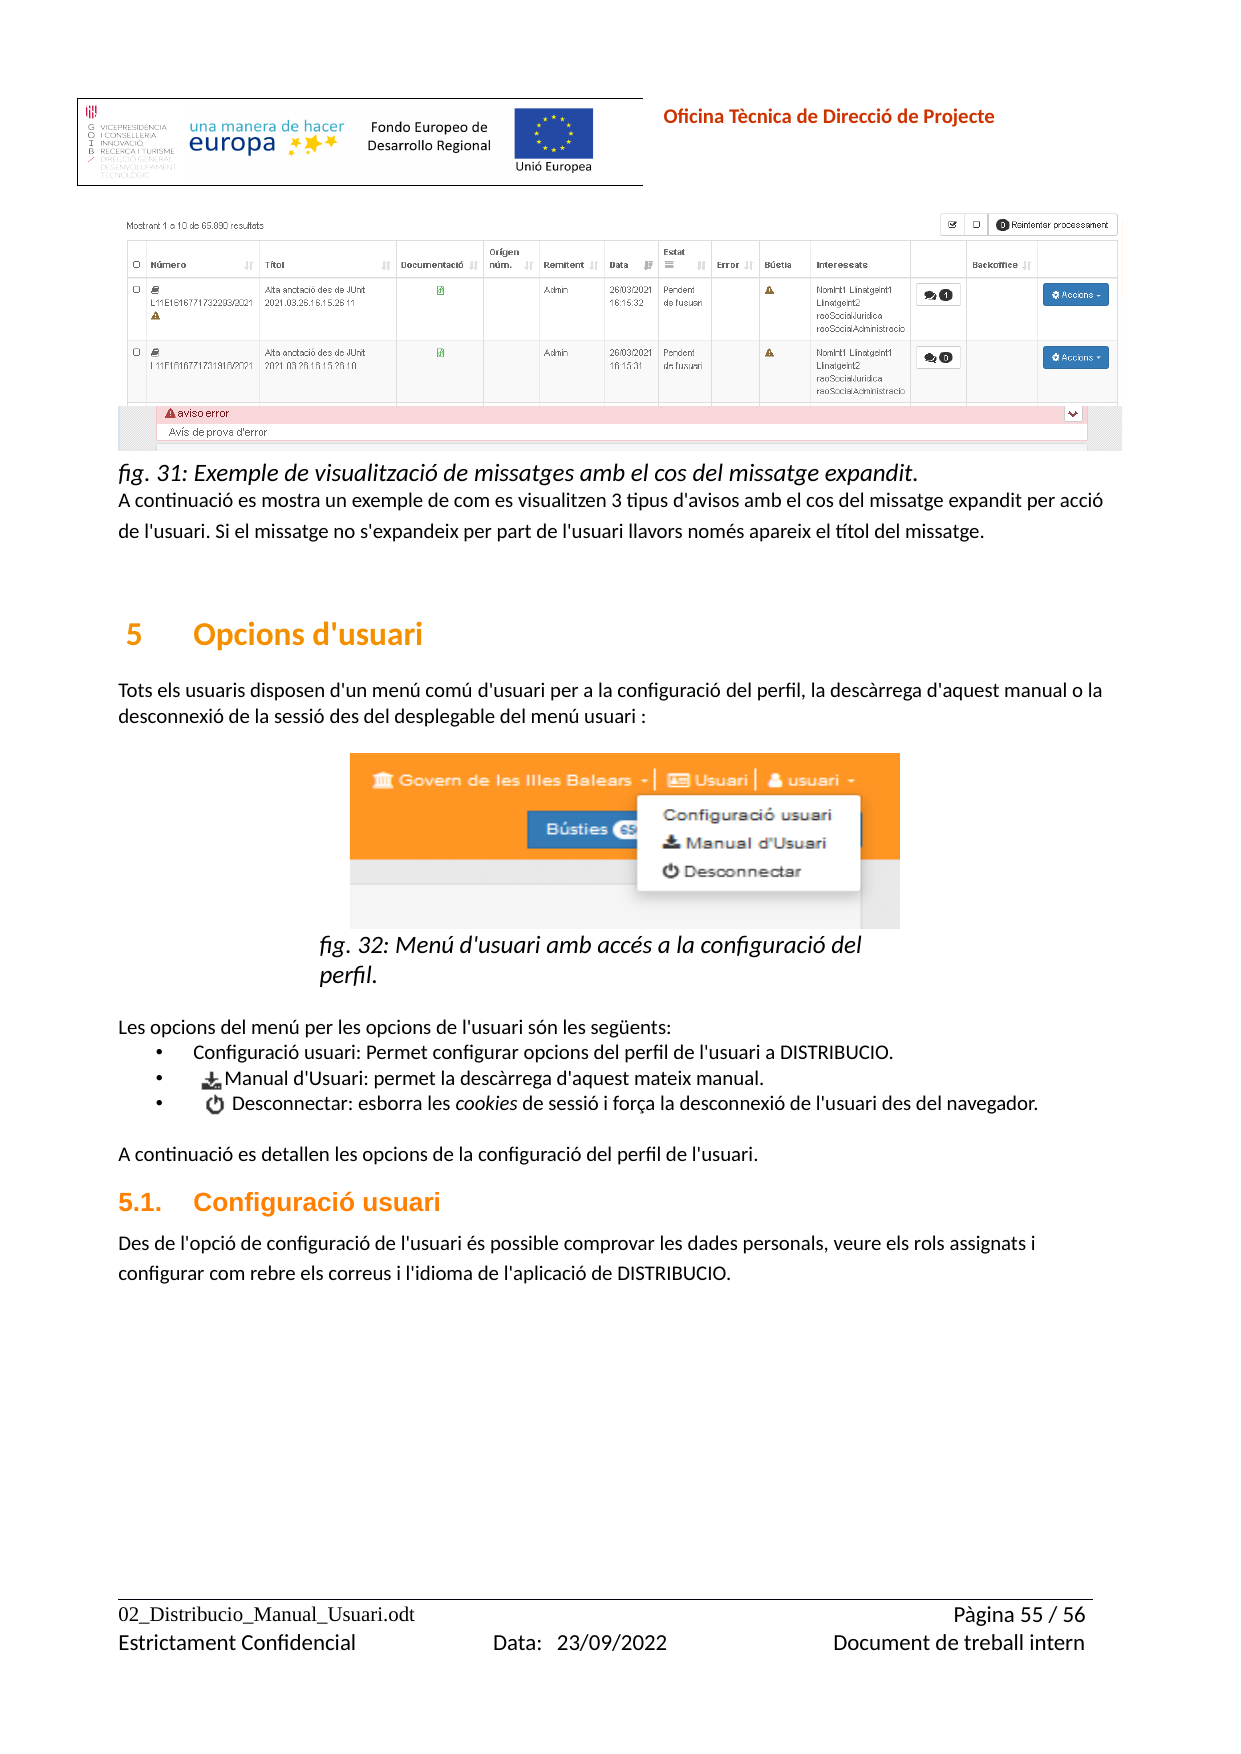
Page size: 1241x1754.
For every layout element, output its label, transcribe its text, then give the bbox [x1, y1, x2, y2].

text A continuació es mostra un exemple de com es visualitzen 3 tipus d'avisos amb el cos del missatge expandit per acció de l'usuari. Si el missatge no s'expandeix per part de l'usuari llavors només apareix el títol del missatge. [118, 487, 1122, 543]
picture [82, 103, 181, 180]
list Manual d'Usuari: permet la descàrrega d'aquest mateix manual. [224, 1065, 1122, 1090]
subtitle Opcions d'usuari [118, 613, 1122, 653]
text fig. 32: Menú d'usuari amb accés a la configuració del perfil. [319, 927, 921, 990]
picture [118, 209, 1123, 451]
subtitle Configuració usuari [118, 1187, 1122, 1217]
picture [194, 1064, 232, 1116]
text Des de l'opció de configuració de l'usuari és possible comprovar les dades personals, veure els rols assignats i configurar com rebre els correus i l'idioma de l'aplicació de DISTRIBUCIO. [118, 1230, 1122, 1286]
list Desconnectar: esborra les cookies de sessió i força la desconnexió de l'usuari des del navegador. [232, 1090, 1122, 1116]
text A continuació es detallen les opcions de la configuració del perfil de l'usuari. [118, 1141, 1122, 1166]
picture [187, 103, 599, 180]
text fig. 31: Exemple de visualització de missatges amb el cos del missatge expandit. [118, 451, 1122, 487]
text Tots els usuaris disposen d'un menú comú d'usuari per a la configuració del perfil, la descàrrega d'aquest manual o la desconnexió de la sessió des del desplegable del menú usuari : [118, 678, 1122, 728]
list Configuració usuari: Permet configurar opcions del perfil de l'usuari a DISTRIBUCIO. [156, 1039, 1122, 1065]
picture [349, 753, 900, 929]
text Les opcions del menú per les opcions de l'usuari són les següents: [118, 1014, 1122, 1039]
